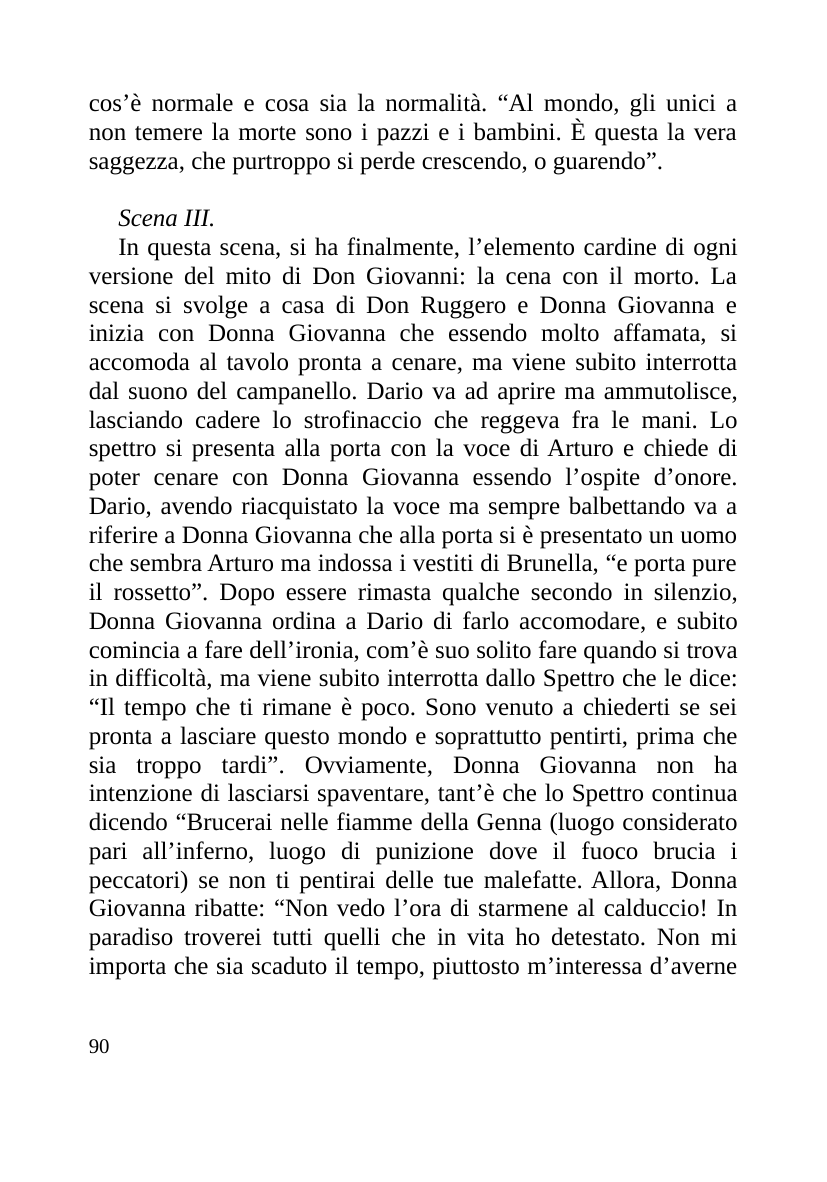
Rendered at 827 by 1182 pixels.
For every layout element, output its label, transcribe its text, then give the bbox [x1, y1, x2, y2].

text In questa scena, si ha finalmente, l’elemento cardine di ogni versione del mito di Don Giovanni: la cena con il morto. La scena si svolge a casa di Don Ruggero e Donna Giovanna e inizia con Donna Giovanna che essendo molto affamata, si accomoda al tavolo pronta a cenare, ma viene subito interrotta dal suono del campanello. Dario va ad aprire ma ammutolisce, lasciando cadere lo strofinaccio che reggeva fra le mani. Lo spettro si presenta alla porta con la voce di Arturo e chiede di poter cenare con Donna Giovanna essendo l’ospite d’onore. Dario, avendo riacquistato la voce ma sempre balbettando va a riferire a Donna Giovanna che alla porta si è presentato un uomo che sembra Arturo ma indossa i vestiti di Brunella, “e porta pure il rossetto”. Dopo essere rimasta qualche secondo in silenzio, Donna Giovanna ordina a Dario di farlo accomodare, e subito comincia a fare dell’ironia, com’è suo solito fare quando si trova in difficoltà, ma viene subito interrotta dallo Spettro che le dice: “Il tempo che ti rimane è poco. Sono venuto a chiederti se sei pronta a lasciare questo mondo e soprattutto pentirti, prima che sia troppo tardi”. Ovviamente, Donna Giovanna non ha intenzione di lasciarsi spaventare, tant’è che lo Spettro continua dicendo “Brucerai nelle fiamme della Genna (luogo considerato pari all’inferno, luogo di punizione dove il fuoco brucia i peccatori) se non ti pentirai delle tue malefatte. Allora, Donna Giovanna ribatte: “Non vedo l’ora di starmene al calduccio! In paradiso troverei tutti quelli che in vita ho detestato. Non mi importa che sia scaduto il tempo, piuttosto m’interessa d’averne [88, 232, 738, 980]
text cos’è normale e cosa sia la normalità. “Al mondo, gli unici a non temere la morte sono i pazzi e i bambini. È questa la vera saggezza, che purtroppo si perde crescendo, o guarendo”. [88, 88, 738, 175]
text Scena III. [88, 203, 738, 232]
